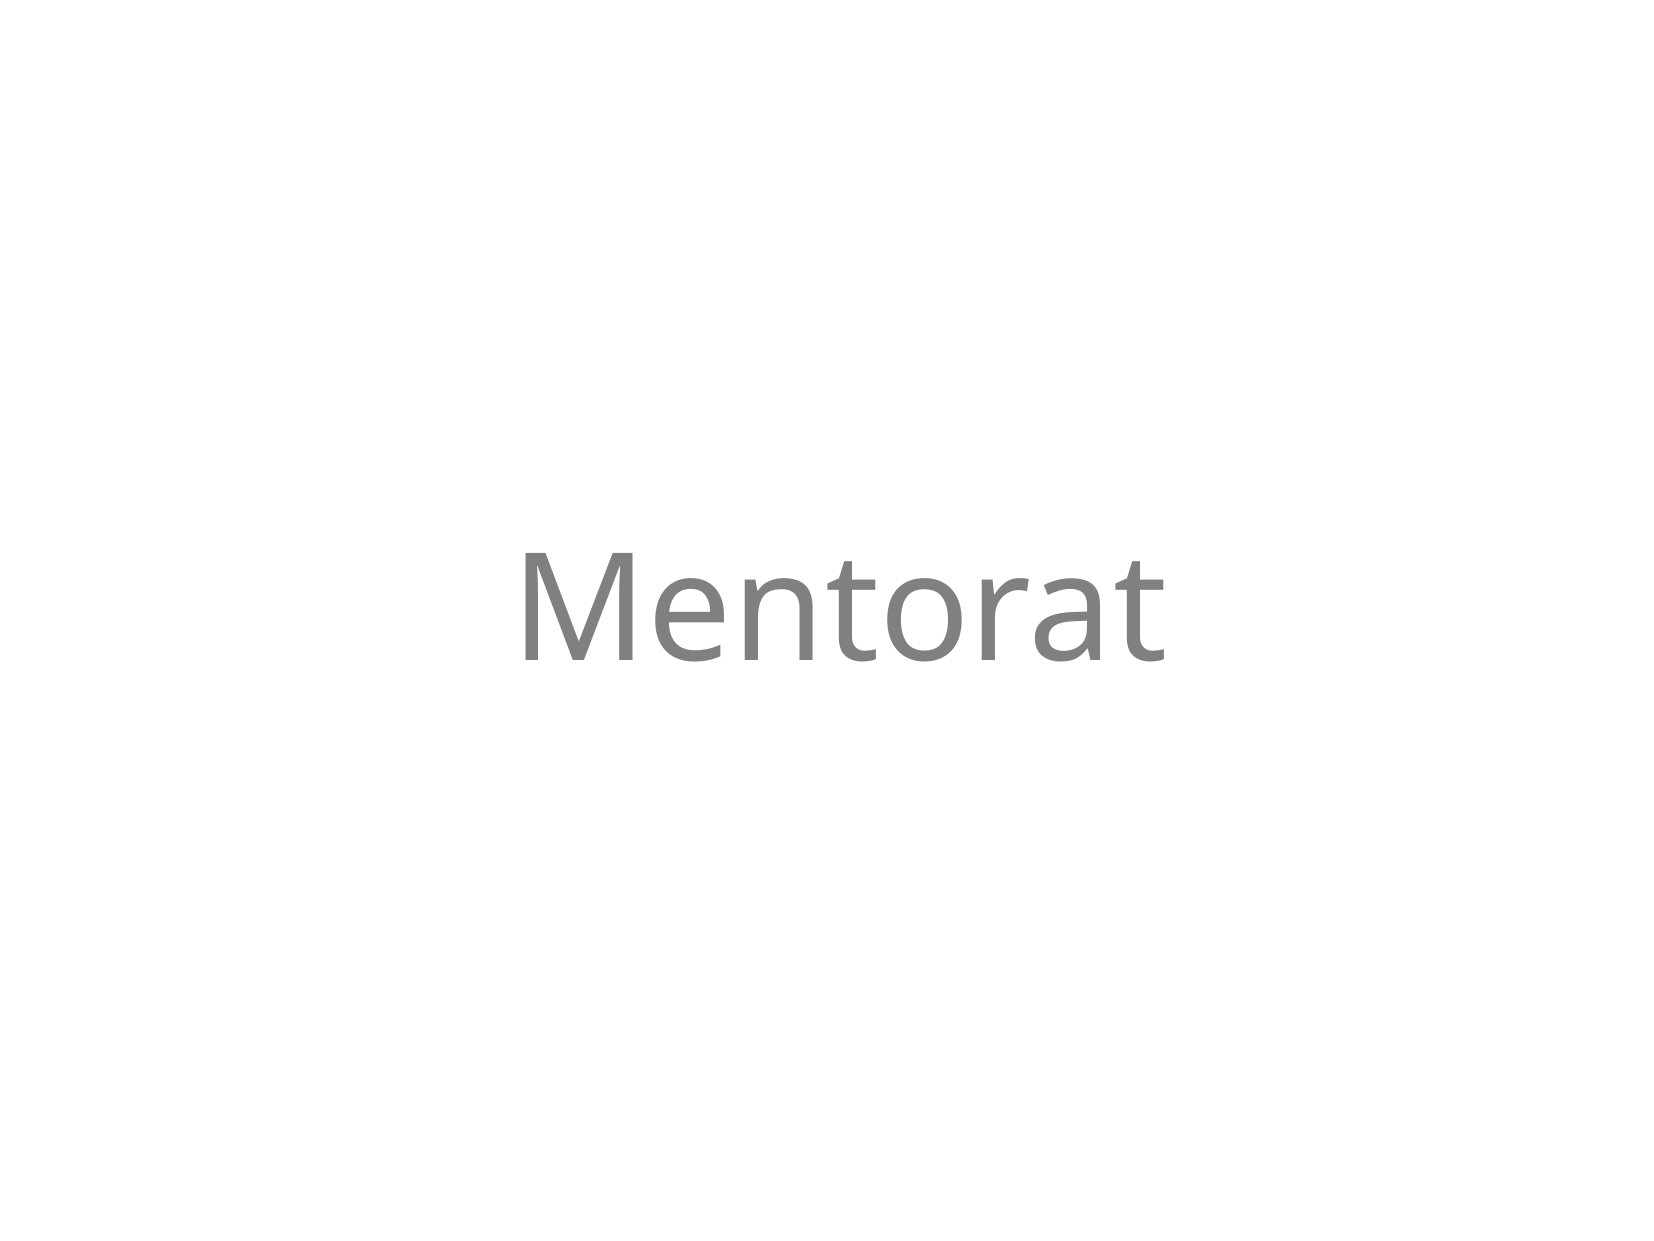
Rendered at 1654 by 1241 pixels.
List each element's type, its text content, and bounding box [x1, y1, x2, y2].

list Mentorat [95, 500, 1584, 1241]
